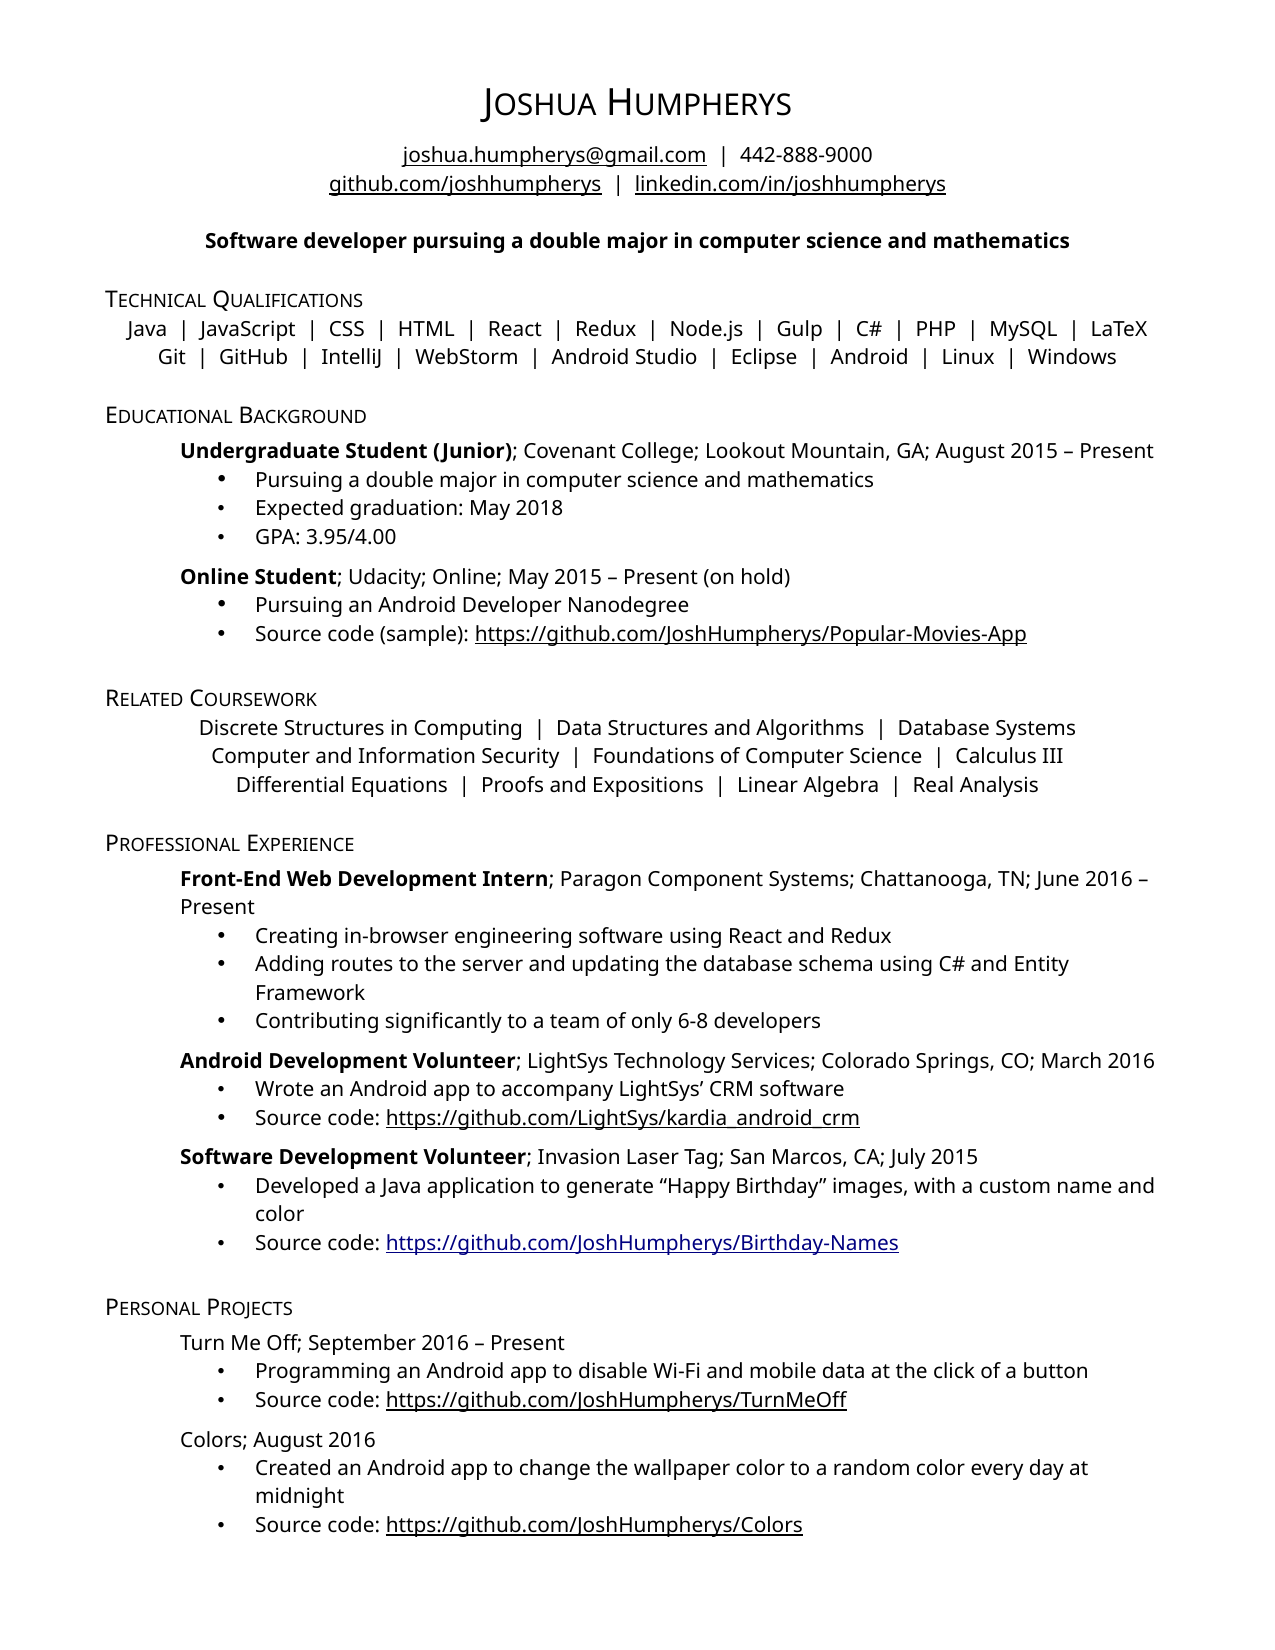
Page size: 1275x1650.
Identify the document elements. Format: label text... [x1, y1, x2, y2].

text Personal Projects [105, 1291, 1170, 1322]
table_header Front-End Web Development Intern; Paragon Component Systems; Chattanooga, TN; June 2016 – Present Creating in-browser engineering software using React and Redux Adding routes to the server and updating the database schema using C# and Entity Framework Contributing significantly to a team of only 6-8 developers Android Development Volunteer; LightSys Technology Services; Colorado Springs, CO; March 2016 Wrote an Android app to accompany LightSys’ CRM software Source code: https://github.com/LightSys/kardia_android_crm Software Development Volunteer; Invasion Laser Tag; San Marcos, CA; July 2015 Developed a Java application to generate “Happy Birthday” images, with a custom name and color Source code: https://github.com/JoshHumpherys/Birthday-Names [105, 858, 1170, 1262]
text Differential Equations | Proofs and Expositions | Linear Algebra | Real Analysis [105, 770, 1170, 798]
text Discrete Structures in Computing | Data Structures and Algorithms | Database Systems [105, 713, 1170, 741]
text Professional Experience [105, 827, 1170, 858]
text Related Coursework [105, 682, 1170, 713]
text Technical Qualifications [105, 283, 1170, 314]
table_header Undergraduate Student (Junior); Covenant College; Lookout Mountain, GA; August 2015 – Present Pursuing a double major in computer science and mathematics Expected graduation: May 2018 GPA: 3.95/4.00 Online Student; Udacity; Online; May 2015 – Present (on hold) Pursuing an Android Developer Nanodegree Source code (sample): https://github.com/JoshHumpherys/Popular-Movies-App [105, 431, 1170, 653]
table_header Turn Me Off; September 2016 – Present Programming an Android app to disable Wi-Fi and mobile data at the click of a button Source code: https://github.com/JoshHumpherys/TurnMeOff Colors; August 2016 Created an Android app to change the wallpaper color to a random color every day at midnight Source code: https://github.com/JoshHumpherys/Colors [105, 1322, 1170, 1556]
text Software developer pursuing a double major in computer science and mathematics [105, 226, 1170, 254]
text github.com/joshhumpherys | linkedin.com/in/joshhumpherys [105, 169, 1170, 197]
text Java | JavaScript | CSS | HTML | React | Redux | Node.js | Gulp | C# | PHP | MySQL | LaTeX [105, 314, 1170, 342]
text Educational Background [105, 399, 1170, 431]
text joshua.humpherys@gmail.com | 442-888-9000 [105, 141, 1170, 169]
text Git | GitHub | IntelliJ | WebStorm | Android Studio | Eclipse | Android | Linux | Windows [105, 342, 1170, 371]
text Joshua Humpherys [105, 75, 1170, 126]
text Computer and Information Security | Foundations of Computer Science | Calculus III [105, 741, 1170, 770]
